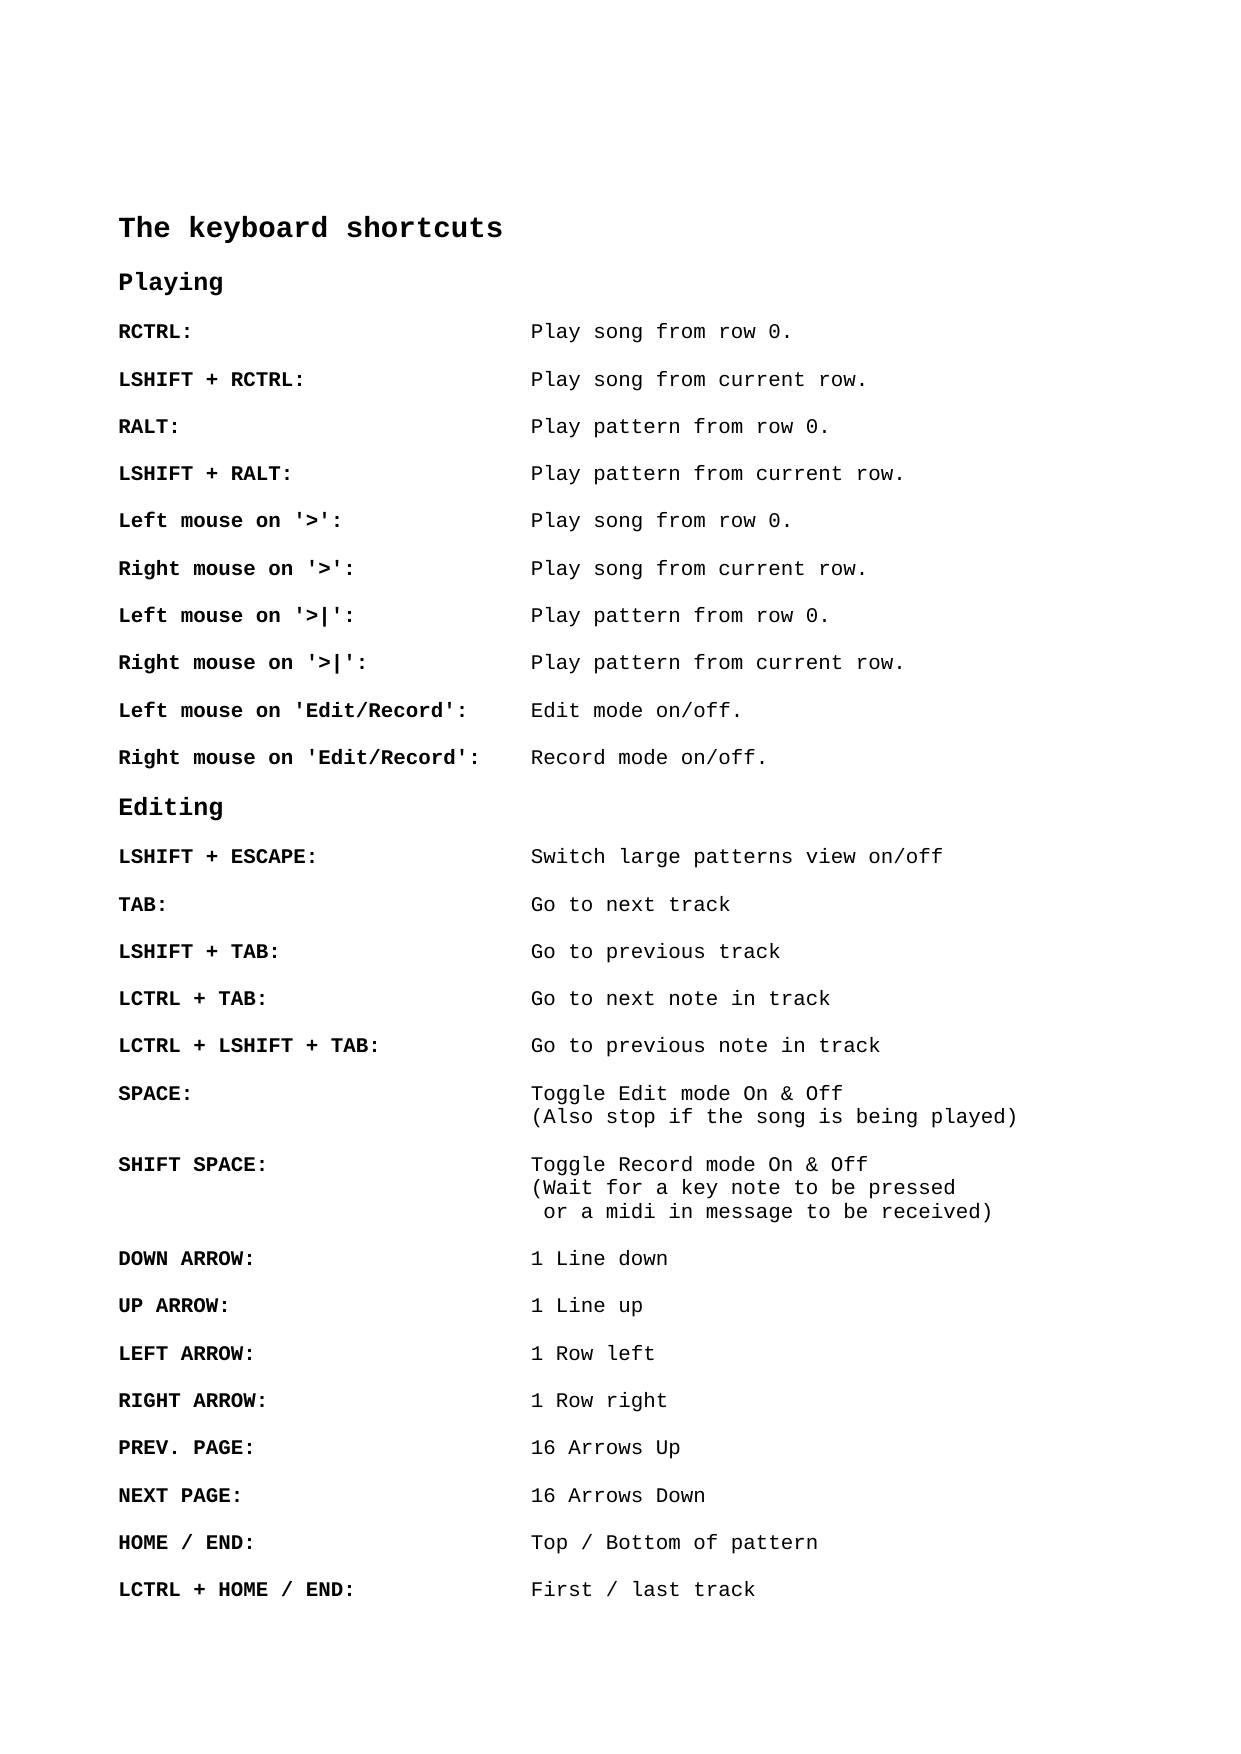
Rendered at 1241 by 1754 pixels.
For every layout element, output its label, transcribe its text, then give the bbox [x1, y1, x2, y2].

text HOME / END: Top / Bottom of pattern [118, 1532, 1122, 1556]
text (Also stop if the song is being played) [118, 1106, 1122, 1130]
text Left mouse on '>': Play song from row 0. [118, 511, 1122, 534]
text Right mouse on '>': Play song from current row. [118, 558, 1122, 581]
text (Wait for a key note to be pressed [118, 1177, 1122, 1201]
text RIGHT ARROW: 1 Row right [118, 1390, 1122, 1414]
text LCTRL + LSHIFT + TAB: Go to previous note in track [118, 1035, 1122, 1059]
text Left mouse on '>|': Play pattern from row 0. [118, 605, 1122, 629]
text LCTRL + HOME / END: First / last track [118, 1579, 1122, 1603]
text LSHIFT + RCTRL: Play song from current row. [118, 369, 1122, 392]
text SHIFT SPACE: Toggle Record mode On & Off [118, 1154, 1122, 1177]
text SPACE: Toggle Edit mode On & Off [118, 1083, 1122, 1106]
text Right mouse on 'Edit/Record': Record mode on/off. [118, 747, 1122, 771]
text PREV. PAGE: 16 Arrows Up [118, 1437, 1122, 1461]
text RALT: Play pattern from row 0. [118, 416, 1122, 439]
text Left mouse on 'Edit/Record': Edit mode on/off. [118, 700, 1122, 723]
text LEFT ARROW: 1 Row left [118, 1343, 1122, 1366]
text LSHIFT + TAB: Go to previous track [118, 941, 1122, 964]
text UP ARROW: 1 Line up [118, 1296, 1122, 1319]
text LSHIFT + ESCAPE: Switch large patterns view on/off [118, 846, 1122, 870]
text Right mouse on '>|': Play pattern from current row. [118, 652, 1122, 676]
text The keyboard shortcuts [118, 213, 1122, 246]
text LSHIFT + RALT: Play pattern from current row. [118, 463, 1122, 487]
text or a midi in message to be received) [118, 1201, 1122, 1224]
text RCTRL: Play song from row 0. [118, 321, 1122, 345]
text NEXT PAGE: 16 Arrows Down [118, 1485, 1122, 1508]
text Editing [118, 794, 1122, 823]
text Playing [118, 269, 1122, 298]
text TAB: Go to next track [118, 893, 1122, 917]
text LCTRL + TAB: Go to next note in track [118, 988, 1122, 1012]
text DOWN ARROW: 1 Line down [118, 1248, 1122, 1272]
